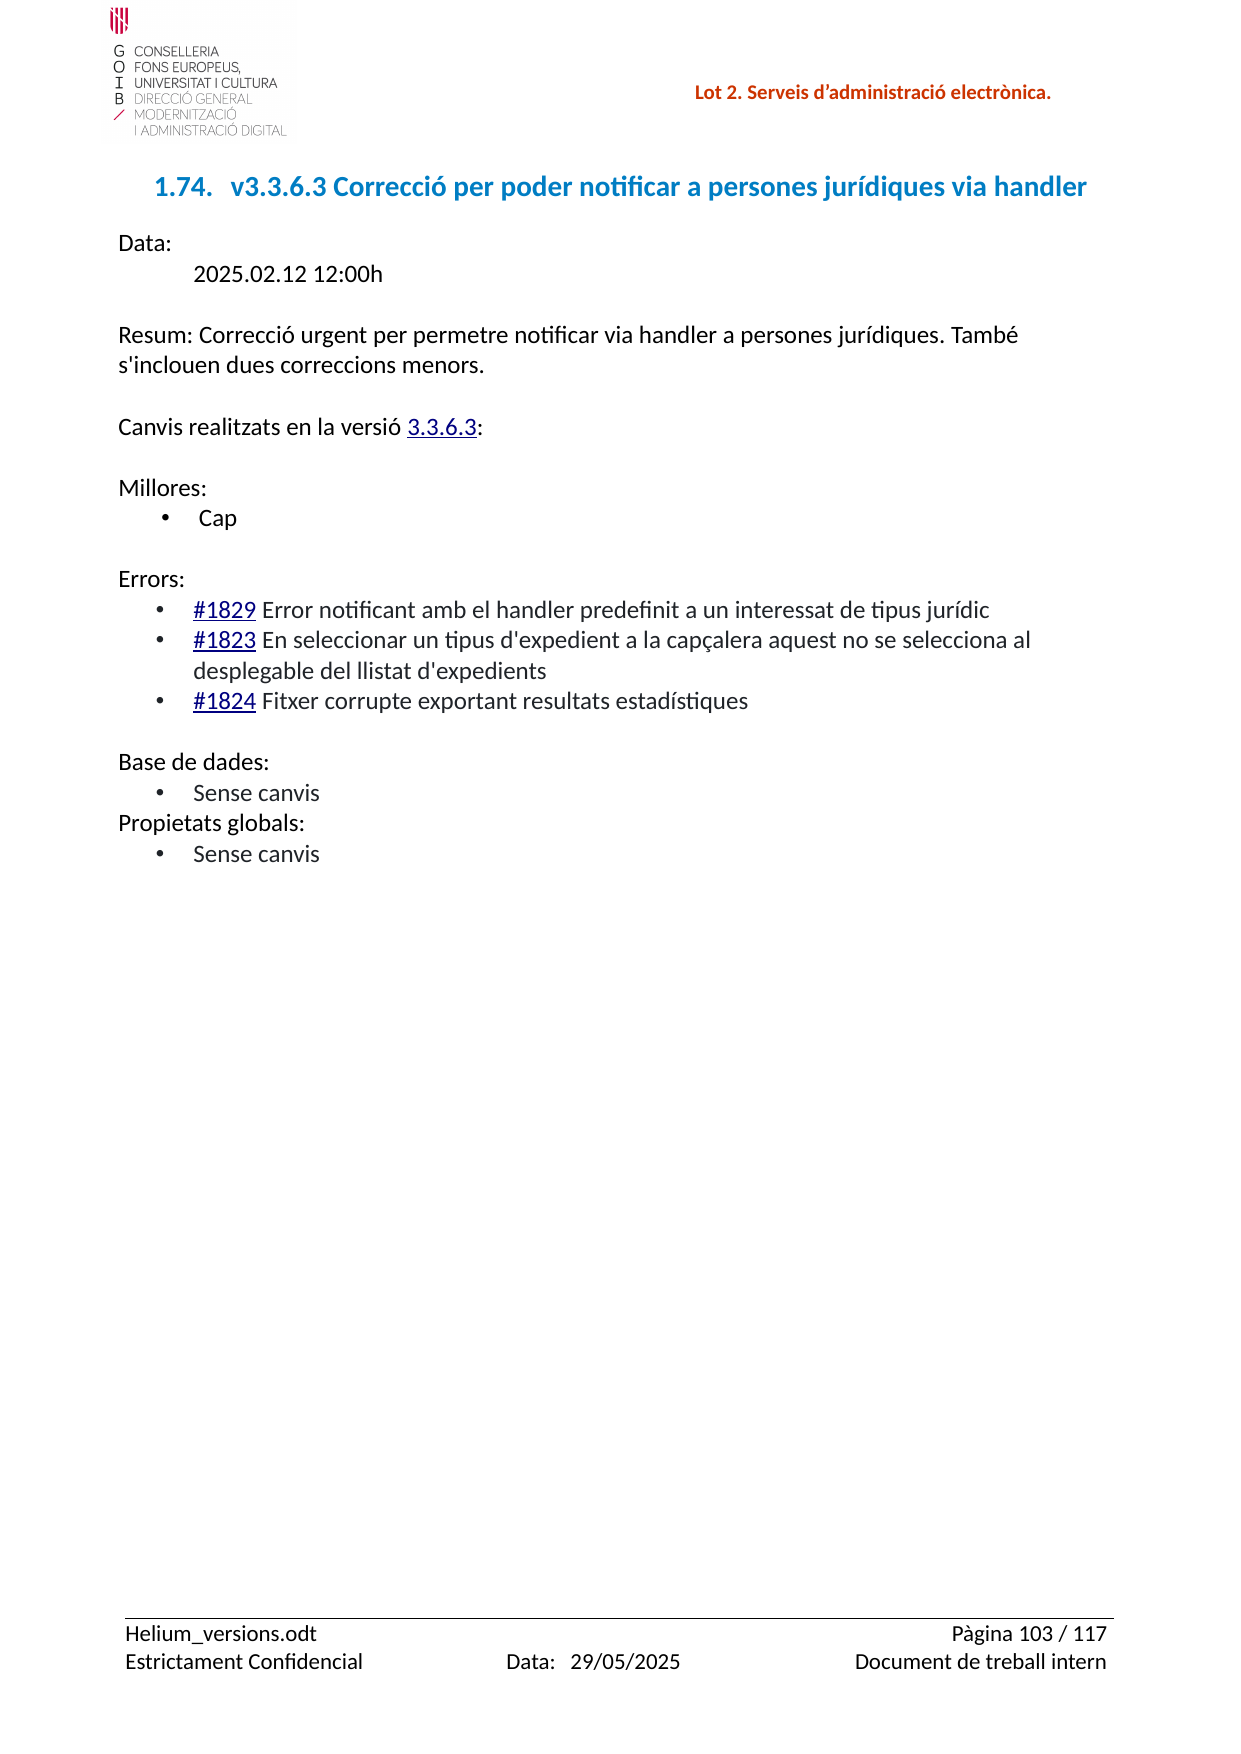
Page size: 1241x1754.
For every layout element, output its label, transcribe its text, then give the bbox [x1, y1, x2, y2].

text Data: [118, 228, 1122, 258]
picture [100, 0, 297, 144]
list Sense canvis [156, 777, 1122, 807]
list #1824 Fitxer corrupte exportant resultats estadístiques [156, 685, 1122, 716]
list Cap [161, 502, 1122, 533]
list #1823 En seleccionar un tipus d'expedient a la capçalera aquest no se selecciona al desplegable del llistat d'expedients [156, 624, 1122, 685]
text Canvis realitzats en la versió 3.3.6.3: [118, 411, 1122, 441]
text 2025.02.12 12:00h [118, 258, 1122, 289]
subtitle v3.3.6.3 Correcció per poder notificar a persones jurídiques via handler [153, 168, 1122, 204]
text Base de dades: [118, 746, 1122, 777]
text Resum: Correcció urgent per permetre notificar via handler a persones jurídiques. També s'inclouen dues correccions menors. [118, 319, 1122, 380]
text Millores: [118, 472, 1122, 502]
text Errors: [118, 563, 1122, 594]
list #1829 Error notificant amb el handler predefinit a un interessat de tipus jurídic [156, 594, 1122, 624]
list Sense canvis [156, 838, 1122, 868]
text Propietats globals: [118, 807, 1122, 838]
